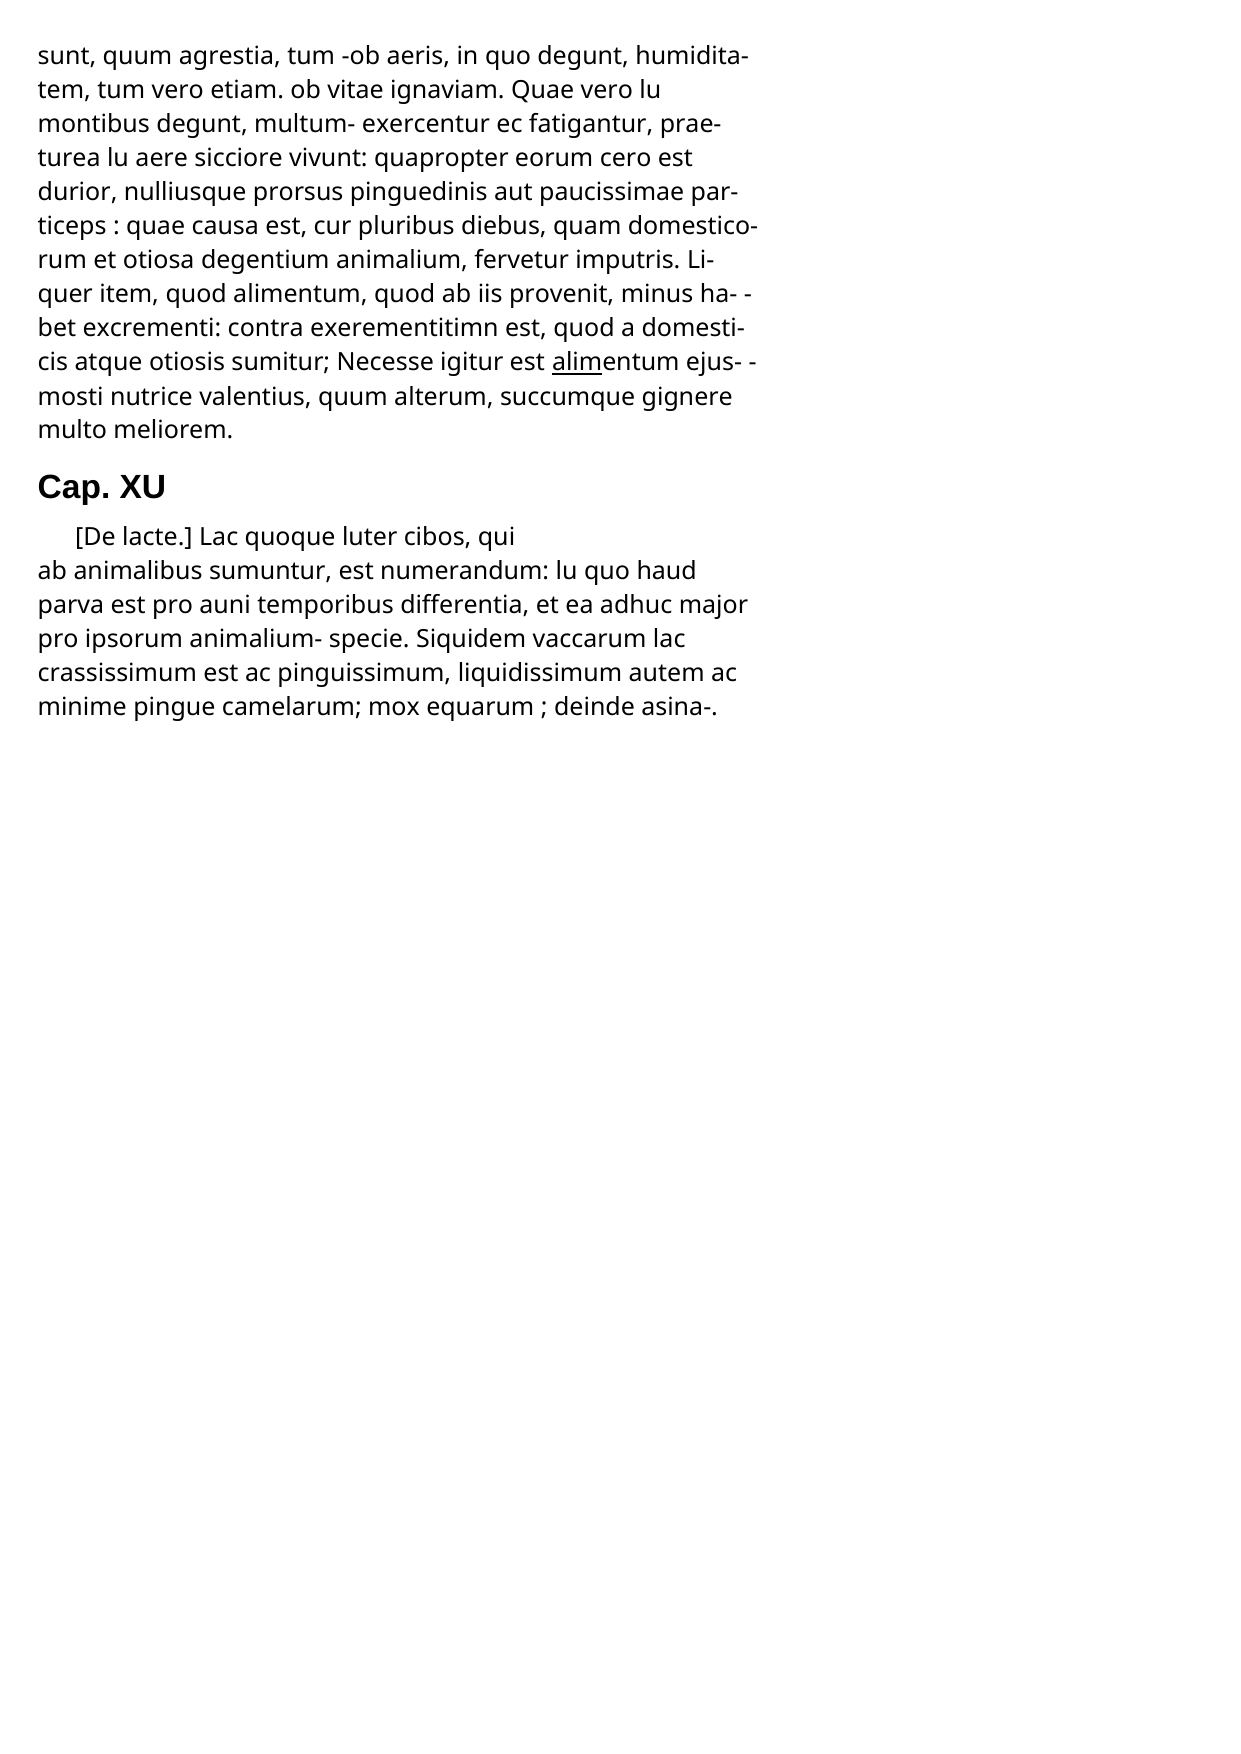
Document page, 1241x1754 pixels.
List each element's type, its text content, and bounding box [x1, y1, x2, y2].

text sunt, quum agrestia, tum -ob aeris, in quo degunt, humidita- tem, tum vero etiam. ob vitae ignaviam. Quae vero lu montibus degunt, multum- exercentur ec fatigantur, prae- turea lu aere sicciore vivunt: quapropter eorum cero est durior, nulliusque prorsus pinguedinis aut paucissimae par- ticeps : quae causa est, cur pluribus diebus, quam domestico- rum et otiosa degentium animalium, fervetur imputris. Li- quer item, quod alimentum, quod ab iis provenit, minus ha- - bet excrementi: contra exerementitimn est, quod a domesti- cis atque otiosis sumitur; Necesse igitur est alimentum ejus- - mosti nutrice valentius, quum alterum, succumque gignere multo meliorem. [37, 37, 1203, 446]
subtitle Cap. XU [37, 467, 1203, 506]
text [De lacte.] Lac quoque luter cibos, qui ab animalibus sumuntur, est numerandum: lu quo haud parva est pro auni temporibus differentia, et ea adhuc major pro ipsorum animalium- specie. Siquidem vaccarum lac crassissimum est ac pinguissimum, liquidissimum autem ac minime pingue camelarum; mox equarum ; deinde asina-. [37, 518, 1203, 723]
